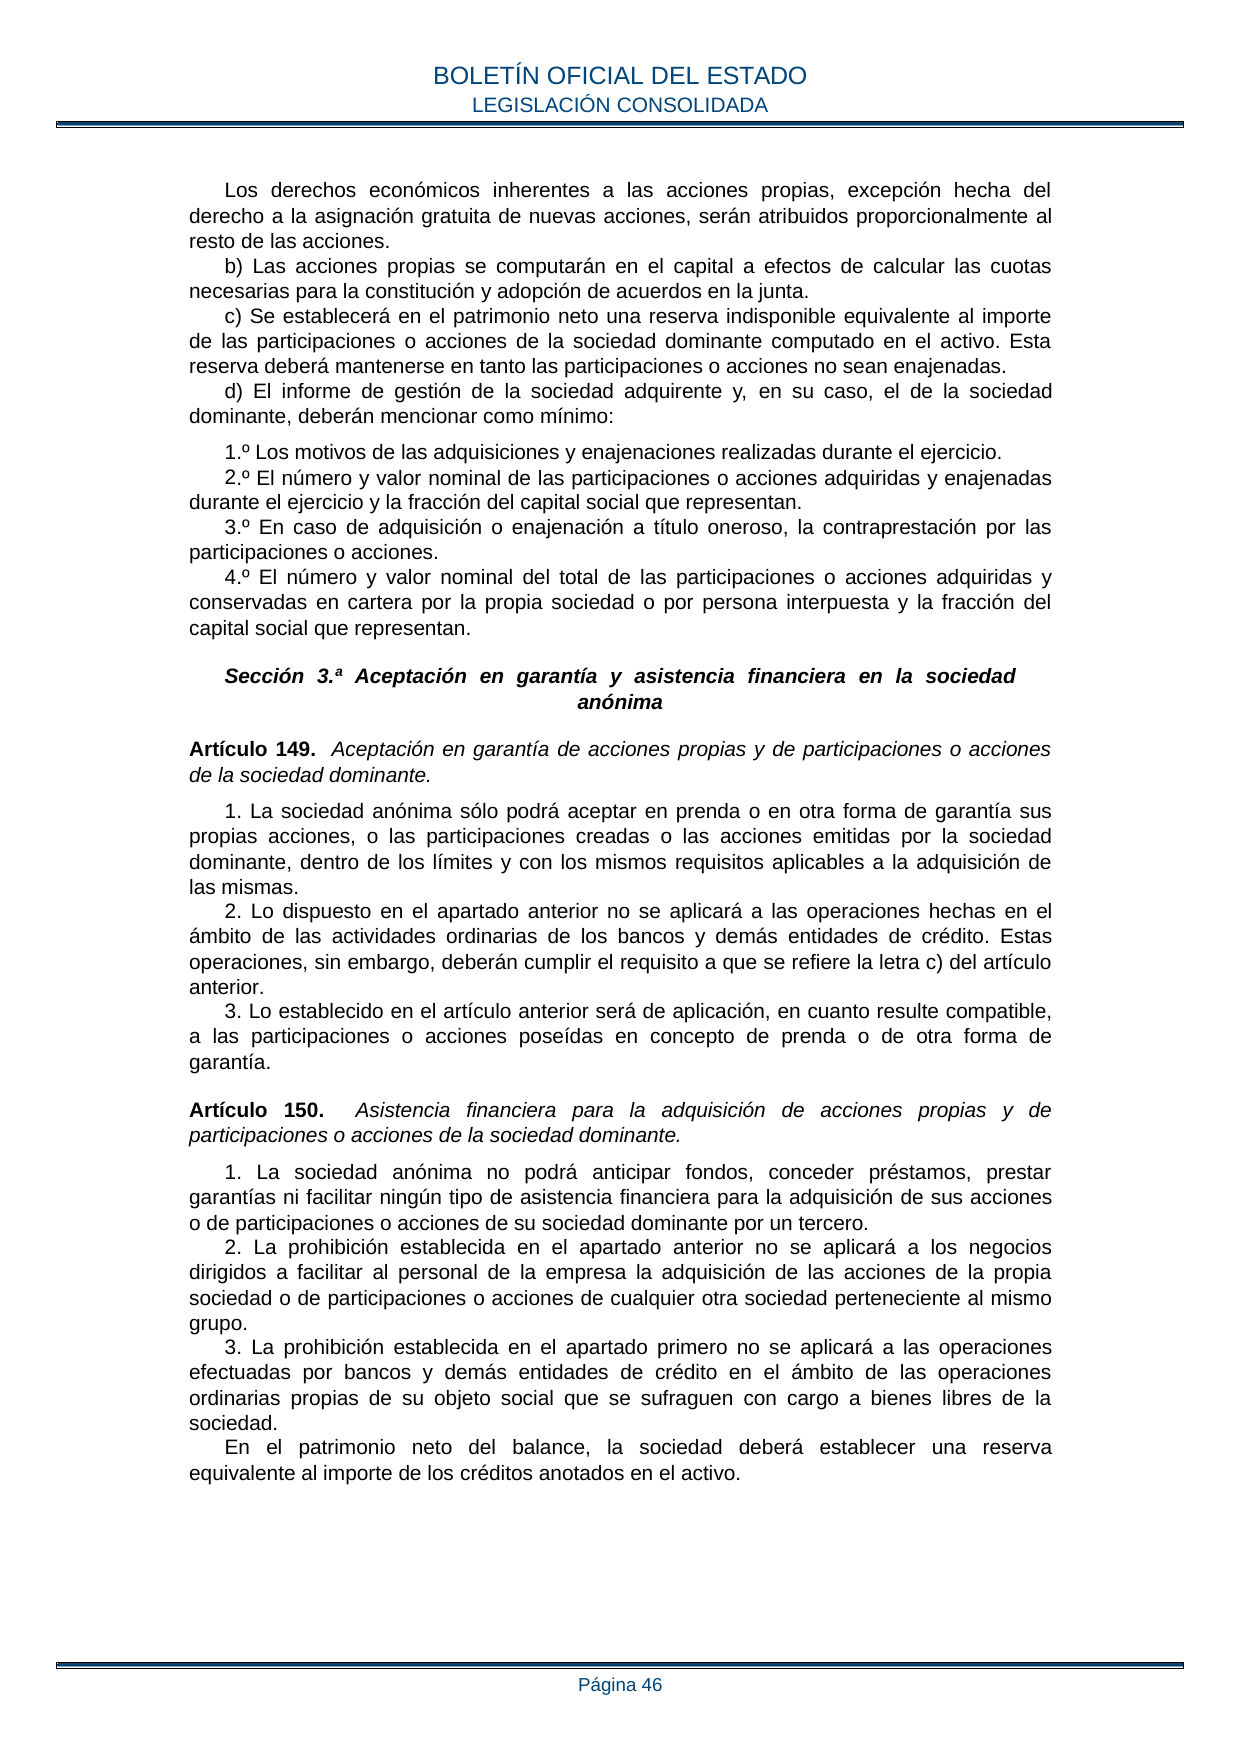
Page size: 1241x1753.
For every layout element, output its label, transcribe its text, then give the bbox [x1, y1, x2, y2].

text Página 46 [578, 1670, 687, 1697]
text .º El número y valor nominal del total de las participaciones o acciones adquiridas y [236, 561, 1076, 586]
text LEGISLACIÓN CONSOLIDADA [472, 89, 793, 118]
text c) Se establecerá en el patrimonio neto una reserva indisponible equivalente al importe [224, 303, 1076, 328]
text reserva deberá mantenerse en tanto las participaciones o acciones no sean enajenadas. [189, 353, 1076, 378]
text dominante, deberán mencionar como mínimo: [189, 403, 1076, 428]
text . La sociedad anónima no podrá anticipar fondos, conceder préstamos, prestar [236, 1155, 1076, 1180]
text Los derechos económicos inherentes a las acciones propias, excepción hecha del [224, 173, 1076, 203]
text . Lo dispuesto en el apartado anterior no se aplicará a las operaciones hechas en el [236, 895, 1076, 920]
text dominante, dentro de los límites y con los mismos requisitos aplicables a la adquisición de [189, 850, 1076, 875]
text 1 [224, 1155, 236, 1180]
text En el patrimonio neto del balance, la sociedad deberá establecer una reserva [224, 1430, 1076, 1460]
text Asistencia financiera para la adquisición de acciones propias y de [355, 1093, 1076, 1123]
text a las participaciones o acciones poseídas en concepto de prenda o de otra forma de [189, 1020, 1076, 1050]
text grupo. [189, 1310, 1076, 1335]
text de la sociedad dominante. [189, 763, 1076, 788]
text propias acciones, o las participaciones creadas o las acciones emitidas por la sociedad [189, 820, 1076, 850]
text equivalente al importe de los créditos anotados en el activo. [189, 1460, 1076, 1485]
text 3 [224, 995, 236, 1020]
text derecho a la asignación gratuita de nuevas acciones, serán atribuidos proporcionalmente al [189, 203, 1076, 228]
text .º En caso de adquisición o enajenación a título oneroso, la contraprestación por las [236, 511, 1076, 541]
text resto de las acciones. [189, 228, 1076, 253]
text BOLETÍN OFICIAL DEL ESTADO [433, 56, 832, 92]
text 4 [224, 561, 236, 586]
text . La sociedad anónima sólo podrá aceptar en prenda o en otra forma de garantía sus [236, 795, 1076, 820]
text 1 [224, 436, 236, 461]
text . Lo establecido en el artículo anterior será de aplicación, en cuanto resulte compatible, [236, 995, 1076, 1020]
text 3 [224, 511, 236, 536]
text b) Las acciones propias se computarán en el capital a efectos de calcular las cuotas [224, 253, 1076, 278]
text 2 [224, 895, 236, 920]
text las mismas. [189, 875, 1076, 900]
text efectuadas por bancos y demás entidades de crédito en el ámbito de las operaciones [189, 1355, 1076, 1385]
text 1 [224, 795, 236, 820]
text 2 [224, 461, 261, 486]
text de las participaciones o acciones de la sociedad dominante computado en el activo. Esta [189, 328, 1076, 353]
picture [57, 1663, 1183, 1668]
text garantías ni facilitar ningún tipo de asistencia financiera para la adquisición de sus acciones [189, 1180, 1076, 1210]
text 3 [224, 1330, 236, 1355]
text anterior. [189, 975, 1076, 1000]
text ámbito de las actividades ordinarias de los bancos y demás entidades de crédito. Estas [189, 920, 1076, 950]
picture [57, 122, 1183, 127]
text .º El número y valor nominal de las participaciones o acciones adquiridas y enajenadas [261, 466, 1076, 491]
text Artículo 149. Aceptación en garantía de acciones propias y de participaciones o acciones [189, 733, 1076, 763]
text . La prohibición establecida en el apartado primero no se aplicará a las operaciones [236, 1330, 1076, 1355]
text dirigidos a facilitar al personal de la empresa la adquisición de las acciones de la propia [189, 1255, 1076, 1285]
text participaciones o acciones. [189, 536, 464, 566]
text Sección 3.ª Aceptación en garantía y asistencia financiera en la sociedad [224, 659, 1041, 689]
text sociedad. [189, 1410, 1076, 1435]
text . La prohibición establecida en el apartado anterior no se aplicará a los negocios [236, 1230, 1076, 1255]
text durante el ejercicio y la fracción del capital social que representan. [189, 486, 828, 516]
text sociedad o de participaciones o acciones de cualquier otra sociedad perteneciente al mismo [189, 1285, 1076, 1310]
text operaciones, sin embargo, deberán cumplir el requisito a que se refiere la letra c) del artículo [189, 950, 1076, 975]
text Artículo 150. [189, 1093, 349, 1118]
text d) El informe de gestión de la sociedad adquirente y, en su caso, el de la sociedad [224, 378, 1076, 403]
text capital social que representan. [189, 616, 1076, 641]
text garantía. [189, 1050, 1076, 1075]
text necesarias para la constitución y adopción de acuerdos en la junta. [189, 278, 1076, 303]
text .º Los motivos de las adquisiciones y enajenaciones realizadas durante el ejercicio. [236, 436, 1076, 466]
text anónima [577, 689, 1041, 714]
text o de participaciones o acciones de su sociedad dominante por un tercero. [189, 1210, 1076, 1235]
text ordinarias propias de su objeto social que se sufraguen con cargo a bienes libres de la [189, 1385, 1076, 1410]
text 2 [224, 1230, 236, 1255]
text participaciones o acciones de la sociedad dominante. [189, 1118, 707, 1148]
text conservadas en cartera por la propia sociedad o por persona interpuesta y la fracción del [189, 586, 1076, 616]
